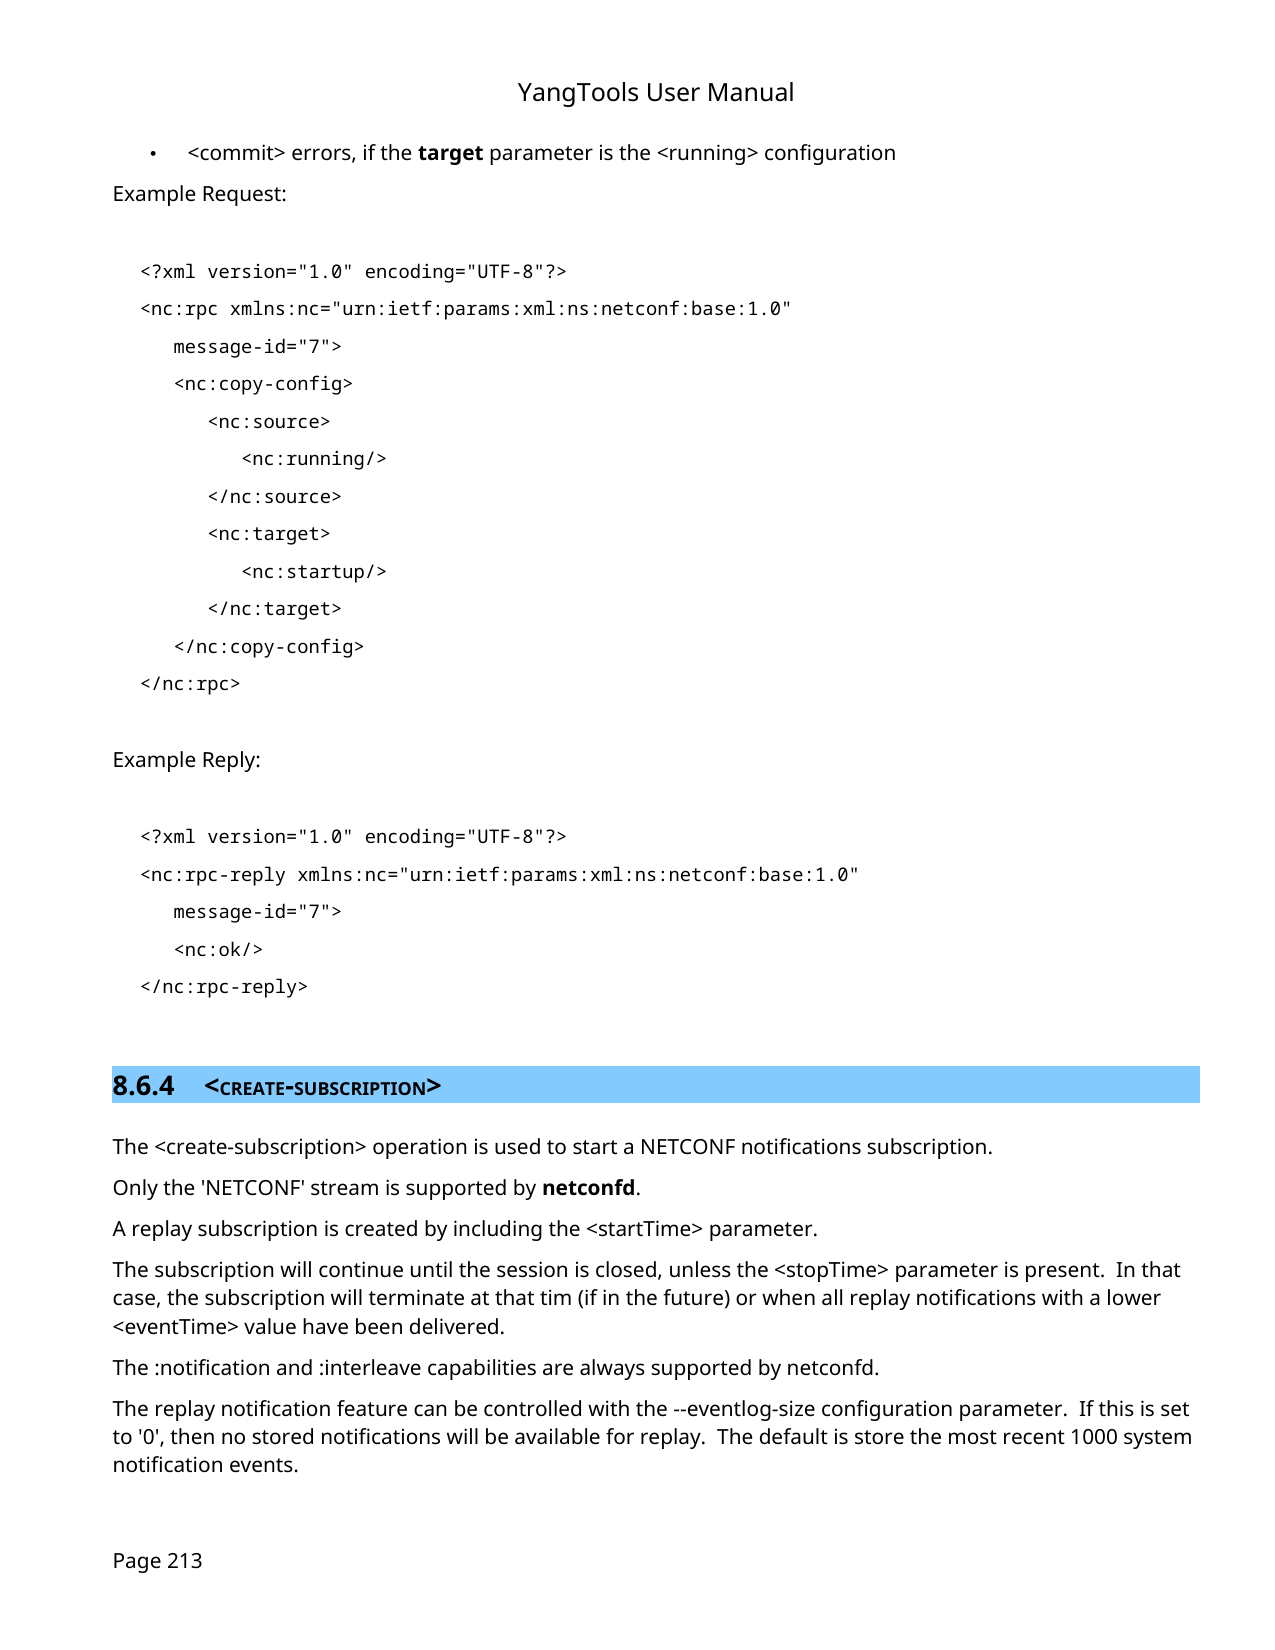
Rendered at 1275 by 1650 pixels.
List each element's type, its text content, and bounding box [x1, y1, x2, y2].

text <nc:source> [139, 408, 1200, 433]
text <nc:rpc-reply xmlns:nc="urn:ietf:params:xml:ns:netconf:base:1.0" [139, 861, 1200, 887]
text </nc:target> [139, 595, 1200, 621]
text </nc:copy-config> [139, 633, 1200, 658]
text message-id="7"> [139, 333, 1200, 358]
text <nc:target> [139, 520, 1200, 546]
text </nc:rpc-reply> [139, 974, 1200, 999]
text </nc:rpc> [139, 670, 1200, 696]
text message-id="7"> [139, 899, 1200, 924]
text Example Request: [112, 179, 1200, 208]
text Only the 'NETCONF' stream is supported by netconfd. [112, 1173, 1200, 1201]
text <?xml version="1.0" encoding="UTF-8"?> [139, 258, 1200, 283]
text <nc:running/> [139, 445, 1200, 471]
text Example Reply: [112, 745, 1200, 774]
text <?xml version="1.0" encoding="UTF-8"?> [139, 824, 1200, 849]
text The replay notification feature can be controlled with the --eventlog-size configuration parameter. If this is set to '0', then no stored notifications will be available for replay. The default is store the most recent 1000 system notification events. [112, 1394, 1200, 1479]
text <nc:rpc xmlns:nc="urn:ietf:params:xml:ns:netconf:base:1.0" [139, 295, 1200, 321]
text <nc:copy-config> [139, 370, 1200, 396]
list <commit> errors, if the target parameter is the <running> configuration [150, 138, 1200, 167]
text The :notification and :interleave capabilities are always supported by netconfd. [112, 1353, 1200, 1381]
text A replay subscription is created by including the <startTime> parameter. [112, 1214, 1200, 1242]
text <nc:ok/> [139, 936, 1200, 962]
subtitle <create-subscription> [112, 1066, 1200, 1103]
text The <create-subscription> operation is used to start a NETCONF notifications subscription. [112, 1132, 1200, 1161]
text The subscription will continue until the session is closed, unless the <stopTime> parameter is present. In that case, the subscription will terminate at that tim (if in the future) or when all replay notifications with a lower <eventTime> value have been delivered. [112, 1255, 1200, 1340]
text </nc:source> [139, 483, 1200, 508]
text <nc:startup/> [139, 558, 1200, 583]
